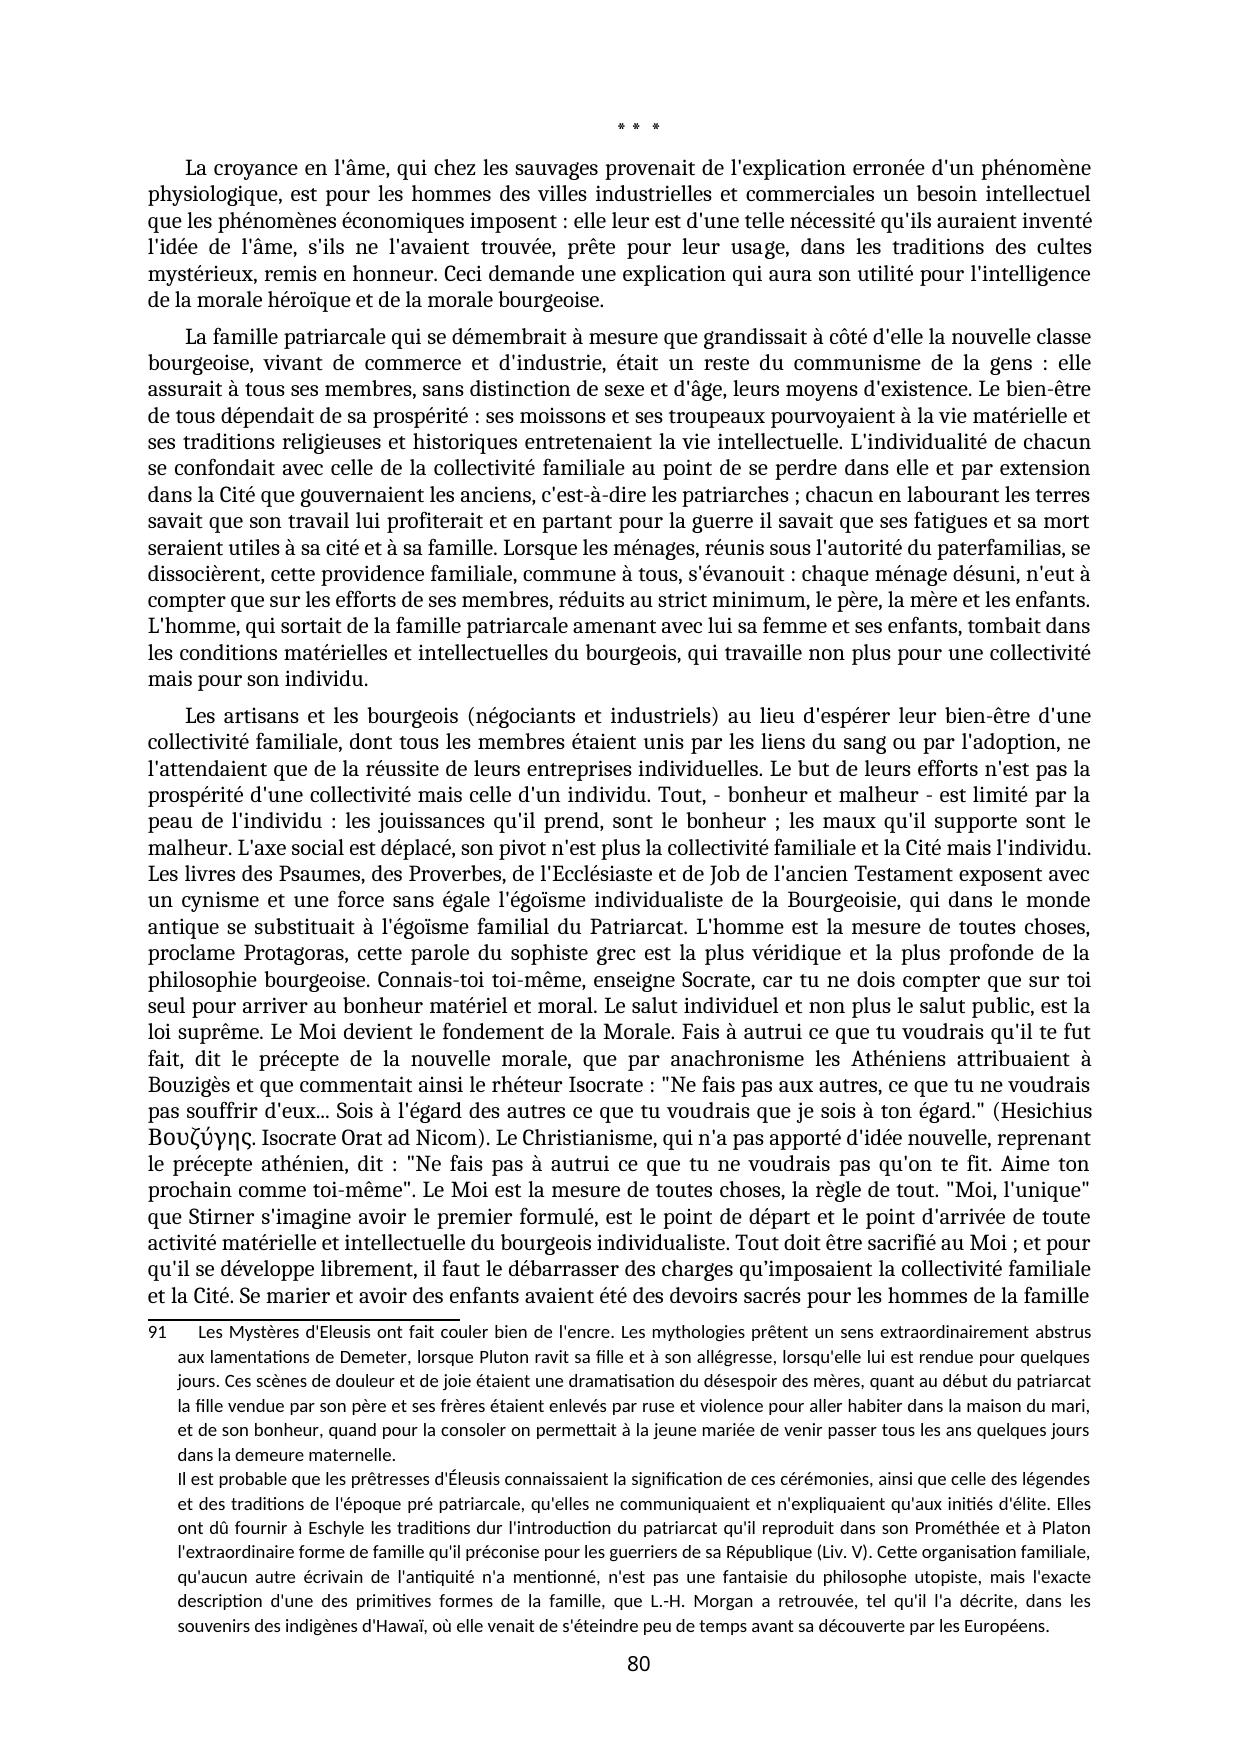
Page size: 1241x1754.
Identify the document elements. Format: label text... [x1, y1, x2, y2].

text La croyance en l'âme, qui chez les sauvages provenait de l'explication erronée d'un phénomène physiologique, est pour les hommes des villes industrielles et commerciales un besoin intellectuel que les phénomènes économiques imposent : elle leur est d'une telle néces­sité qu'ils auraient inventé l'idée de l'âme, s'ils ne l'avaient trouvée, prête pour leur usa­ge, dans les traditions des cultes mystérieux, remis en honneur. Ceci demande une explication qui aura son utilité pour l'intelligence de la morale héroïque et de la morale bourgeoise. [148, 155, 1093, 313]
text La famille patriarcale qui se démembrait à mesure que grandissait à côté d'elle la nouvelle classe bourgeoise, vivant de commerce et d'industrie, était un reste du communisme de la gens : elle assurait à tous ses membres, sans distinction de sexe et d'âge, leurs moyens d'existence. Le bien-être de tous dépendait de sa prospérité : ses moissons et ses troupeaux pourvoyaient à la vie matérielle et ses traditions religieuses et historiques entretenaient la vie intellectuelle. L'individualité de chacun se confondait avec celle de la collectivité familiale au point de se perdre dans elle et par extension dans la Cité que gouvernaient les anciens, c'est-à-dire les patriarches ; chacun en labourant les terres savait que son travail lui profiterait et en partant pour la guerre il savait que ses fatigues et sa mort seraient utiles à sa cité et à sa famille. Lorsque les ménages, réunis sous l'autorité du paterfamilias, se dissocièrent, cette providence familiale, commune à tous, s'évanouit : chaque ménage désuni, n'eut à compter que sur les efforts de ses membres, réduits au strict minimum, le père, la mère et les enfants. L'homme, qui sortait de la famille patriarcale amenant avec lui sa femme et ses enfants, tombait dans les conditions matérielles et intellectuelles du bourgeois, qui travaille non plus pour une collectivité mais pour son individu. [148, 323, 1093, 692]
text * * * [148, 118, 1093, 144]
text Les artisans et les bourgeois (négociants et industriels) au lieu d'espérer leur bien-être d'une collectivité familiale, dont tous les membres étaient unis par les liens du sang ou par l'adoption, ne l'attendaient que de la réussite de leurs entreprises individuelles. Le but de leurs efforts n'est pas la prospérité d'une collectivité mais celle d'un individu. Tout, - bonheur et malheur - est limité par la peau de l'individu : les jouissances qu'il prend, sont le bonheur ; les maux qu'il supporte sont le malheur. L'axe social est déplacé, son pivot n'est plus la collectivité familiale et la Cité mais l'individu. Les livres des Psaumes, des Proverbes, de l'Ecclésiaste et de Job de l'ancien Testament exposent avec un cynisme et une force sans égale l'égoïsme individualiste de la Bourgeoisie, qui dans le monde antique se substituait à l'égoïsme familial du Patriarcat. L'homme est la mesure de toutes choses, proclame Protagoras, cette parole du sophiste grec est la plus véridique et la plus profonde de la philosophie bourgeoise. Connais-toi toi-même, enseigne Socrate, car tu ne dois compter que sur toi seul pour arriver au bonheur matériel et moral. Le salut individuel et non plus le salut public, est la loi suprême. Le Moi devient le fondement de la Morale. Fais à autrui ce que tu voudrais qu'il te fut fait, dit le précepte de la nouvelle morale, que par anachronisme les Athéniens attribuaient à Bouzigès et que commentait ainsi le rhéteur Isocrate : "Ne fais pas aux autres, ce que tu ne voudrais pas souffrir d'eux... Sois à l'égard des autres ce que tu vou­drais que je sois à ton égard." (Hesichius Βουζύγης. Isocrate Orat ad Nicom). Le Christianisme, qui n'a pas apporté d'idée nouvelle, reprenant le précepte athénien, dit : "Ne fais pas à autrui ce que tu ne voudrais pas qu'on te fit. Aime ton prochain comme toi-même". Le Moi est la mesure de toutes choses, la règle de tout. "Moi, l'unique" que Stirner s'imagine avoir le premier formulé, est le point de départ et le point d'arrivée de toute activité matérielle et intellectuelle du bourgeois individualiste. Tout doit être sacrifié au Moi ; et pour qu'il se développe librement, il faut le débarrasser des charges qu’imposaient la collectivité familiale et la Cité. Se marier et avoir des enfants avaient été des devoirs sacrés pour les hommes de la famille [148, 703, 1093, 1309]
text Les Mystères d'Eleusis ont fait couler bien de l'encre. Les mythologies prêtent un sens extraordinairement abstrus aux lamentations de Demeter, lorsque Pluton ravit sa fille et à son allégresse, lorsqu'elle lui est rendue pour quelques jours. Ces scènes de douleur et de joie étaient une dramatisation du désespoir des mères, quant au début du patriarcat la fille vendue par son père et ses frères étaient enlevés par ruse et violence pour aller habiter dans la maison du mari, et de son bonheur, quand pour la consoler on permettait à la jeune mariée de venir passer tous les ans quelques jours dans la demeure maternelle. [148, 1320, 1093, 1466]
text Il est probable que les prêtresses d'Éleusis connaissaient la signification de ces cérémonies, ainsi que celle des légendes et des traditions de l'époque pré patriarcale, qu'elles ne communiquaient et n'expliquaient qu'aux initiés d'élite. Elles ont dû fournir à Eschyle les traditions dur l'introduction du patriarcat qu'il reproduit dans son Prométhée et à Platon l'extraordinaire forme de famille qu'il préconise pour les guerriers de sa République (Liv. V). Cette organisation familiale, qu'aucun autre écrivain de l'antiquité n'a mentionné, n'est pas une fantaisie du philosophe utopiste, mais l'exacte description d'une des primitives formes de la famille, que L.-H. Morgan a retrouvée, tel qu'il l'a décrite, dans les souvenirs des indigènes d'Hawaï, où elle venait de s'éteindre peu de temps avant sa découverte par les Européens. [148, 1467, 1093, 1637]
